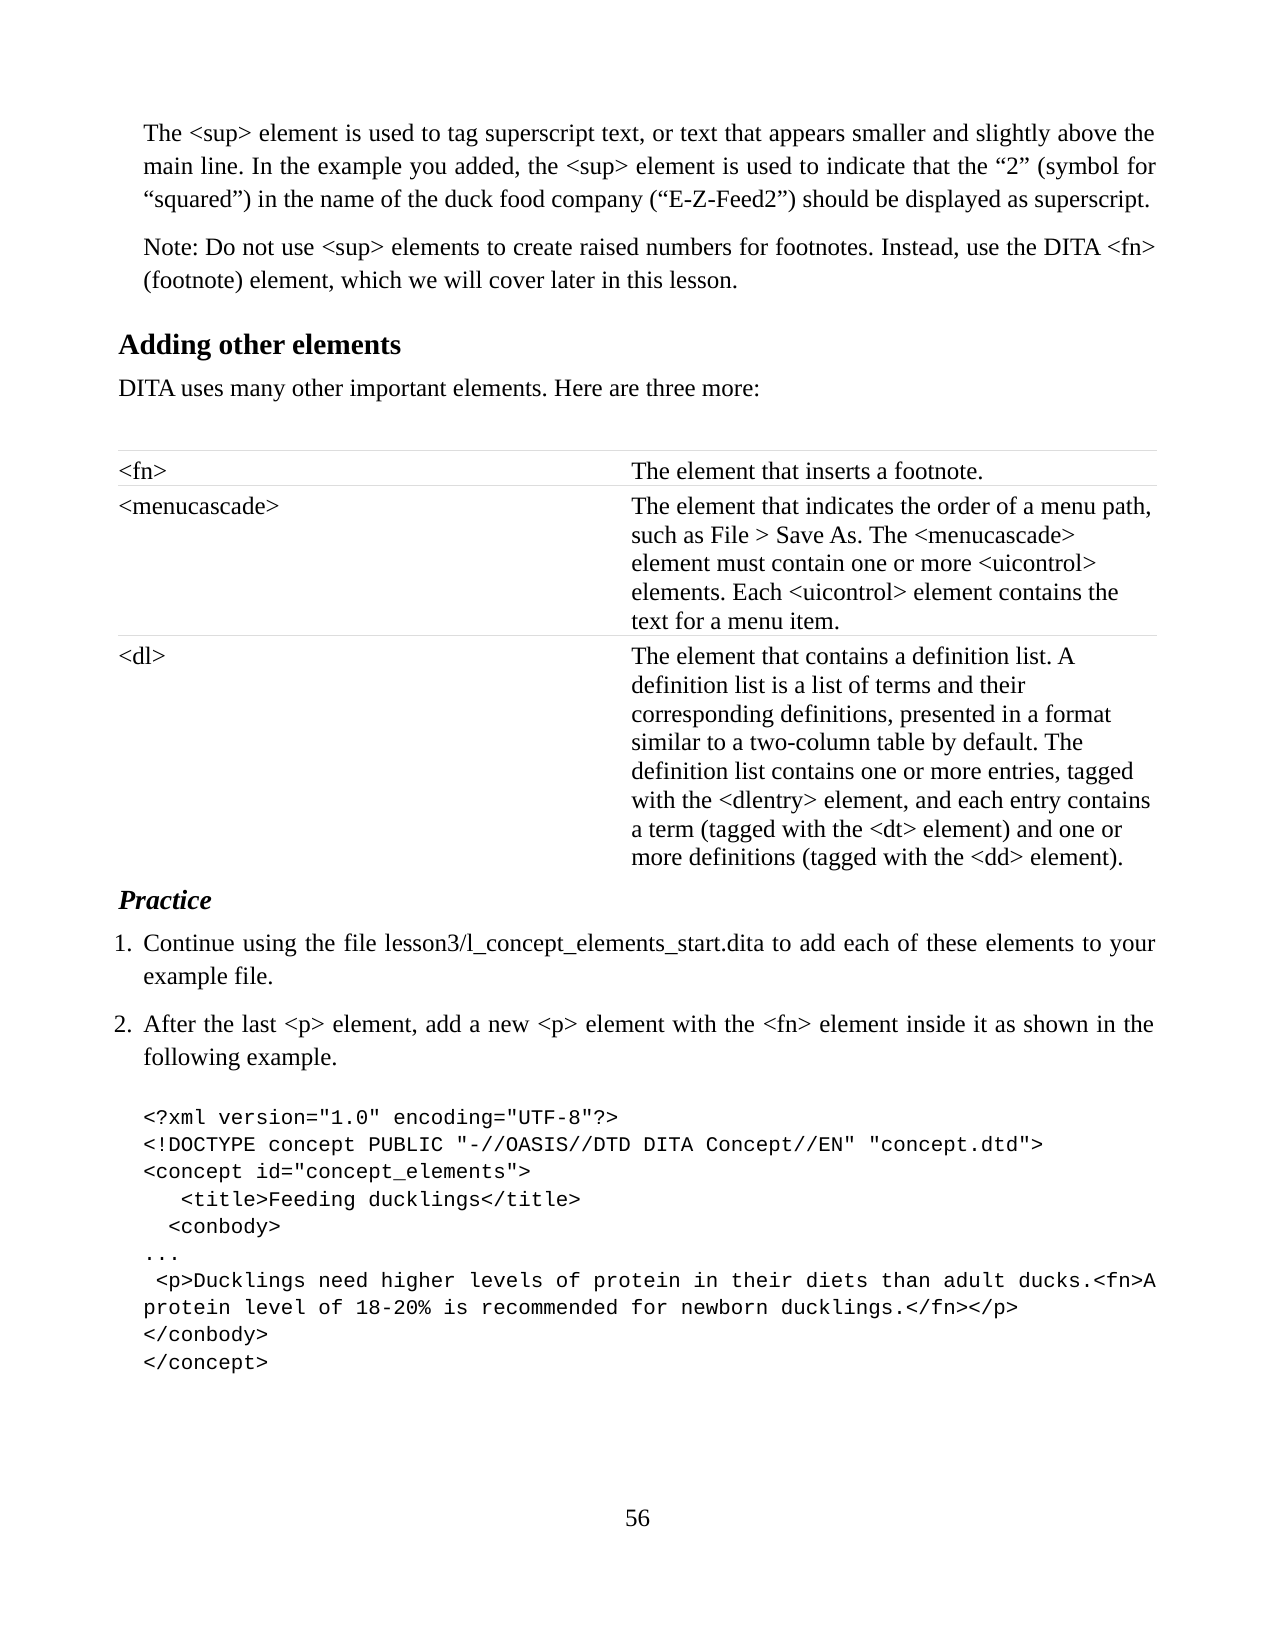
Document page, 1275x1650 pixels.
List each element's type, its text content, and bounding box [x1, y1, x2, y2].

table_cell <dl> [118, 636, 631, 871]
table_header The element that inserts a footnote. [631, 451, 1157, 485]
list Continue using the file lesson3/l_concept_elements_start.dita to add each of these elements to your example file. [118, 928, 1157, 990]
list Note: Do not use <sup> elements to create raised numbers for footnotes. Instead, use the DITA <fn> (footnote) element, which we will cover later in this lesson. [118, 232, 1157, 293]
table_header <fn> [118, 451, 631, 485]
subtitle Practice [118, 884, 1157, 916]
table_cell The element that contains a definition list. A definition list is a list of terms and their corresponding definitions, presented in a format similar to a two-column table by default. The definition list contains one or more entries, tagged with the <dlentry> element, and each entry contains a term (tagged with the <dt> element) and one or more definitions (tagged with the <dd> element). [631, 636, 1157, 871]
list The <sup> element is used to tag superscript text, or text that appears smaller and slightly above the main line. In the example you added, the <sup> element is used to indicate that the “2” (symbol for “squared”) in the name of the duck food company (“E-Z-Feed2”) should be displayed as superscript. [118, 118, 1157, 213]
table_cell <menucascade> [118, 486, 631, 635]
subtitle Adding other elements [118, 327, 1157, 361]
table_cell The element that indicates the order of a menu path, such as File > Save As. The <menucascade> element must contain one or more <uicontrol> elements. Each <uicontrol> element contains the text for a menu item. [631, 486, 1157, 635]
text DITA uses many other important elements. Here are three more: [118, 373, 1157, 402]
list <?xml version="1.0" encoding="UTF-8"?> <!DOCTYPE concept PUBLIC "-//OASIS//DTD DITA Concept//EN" "concept.dtd"> <concept id="concept_elements"> <title>Feeding ducklings</title> <conbody> ... <p>Ducklings need higher levels of protein in their diets than adult ducks.<fn>A protein level of 18-20% is recommended for newborn ducklings.</fn></p> </conbody> </concept> [118, 1107, 1157, 1375]
list After the last <p> element, add a new <p> element with the <fn> element inside it as shown in the following example. [118, 1009, 1157, 1070]
